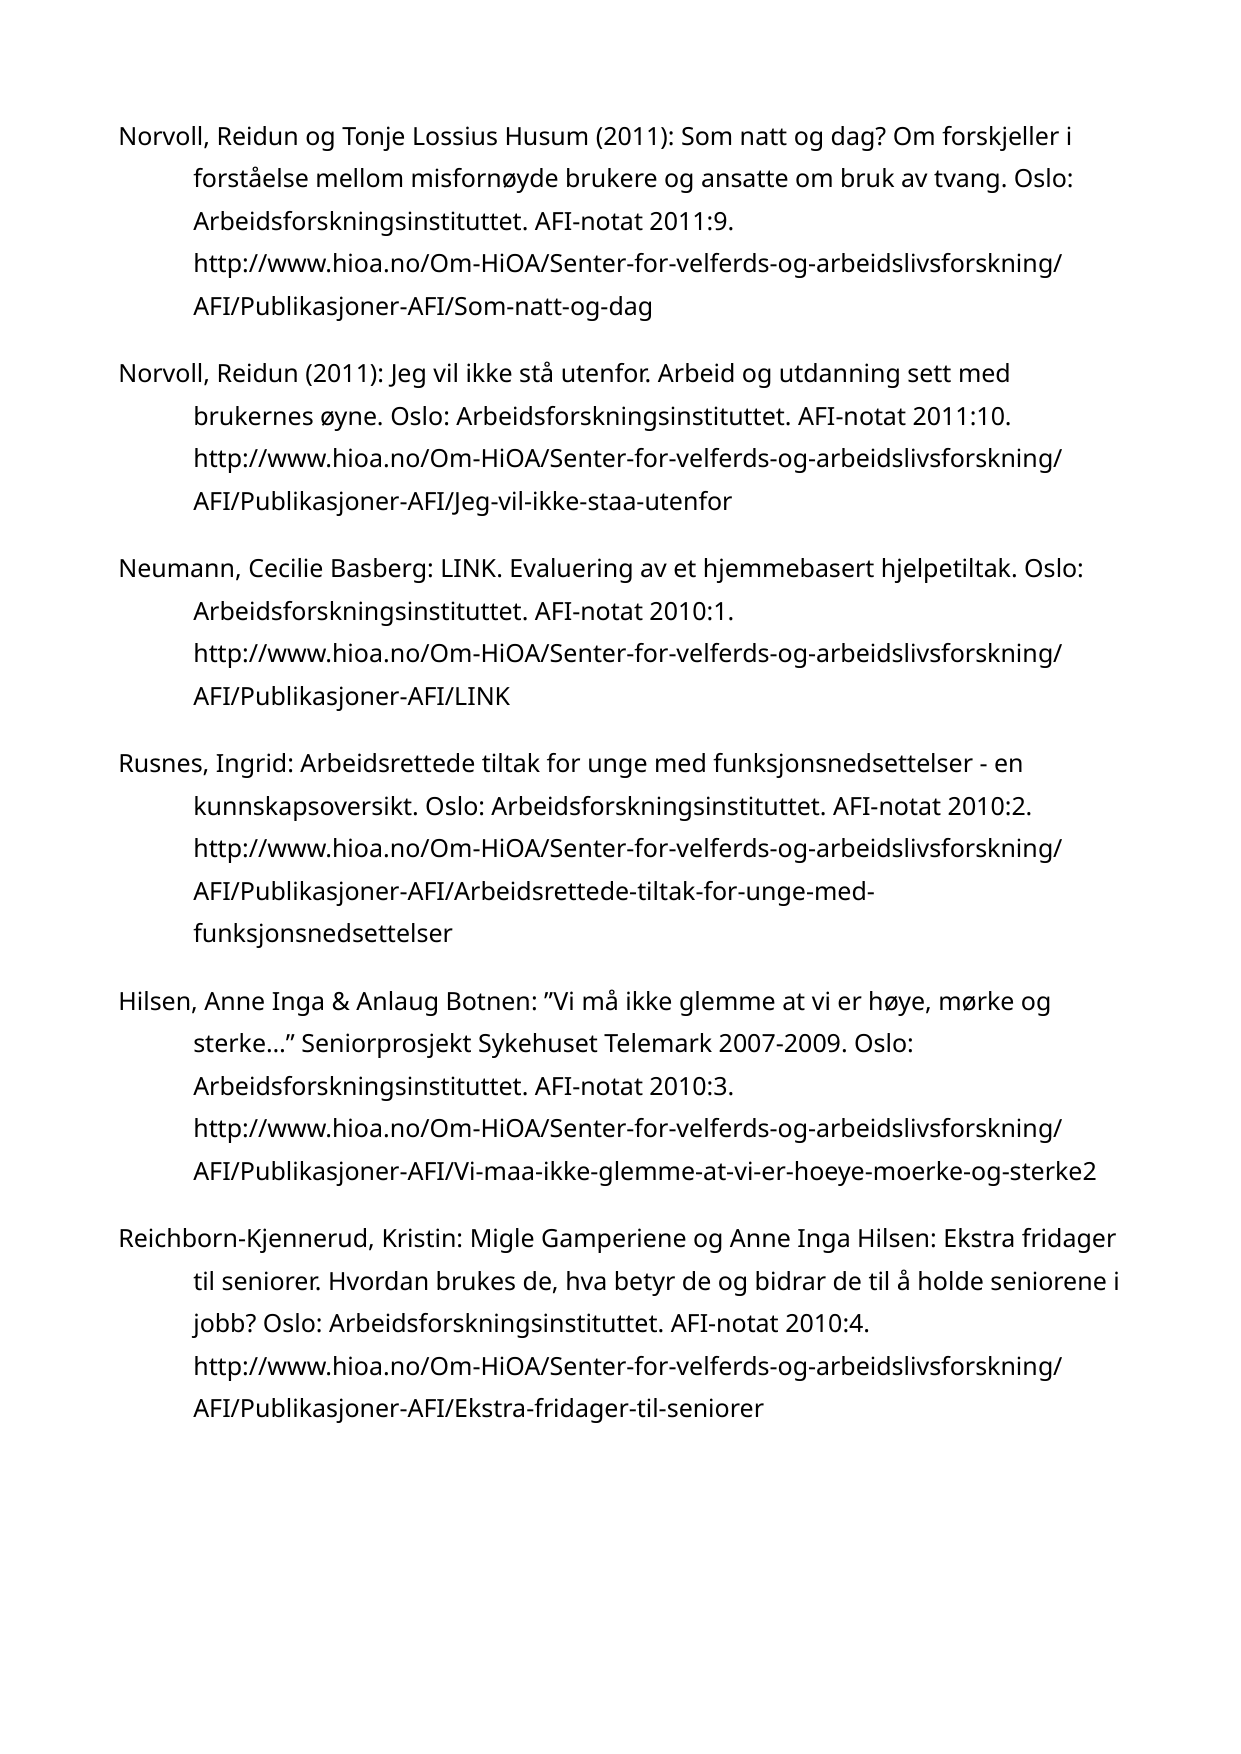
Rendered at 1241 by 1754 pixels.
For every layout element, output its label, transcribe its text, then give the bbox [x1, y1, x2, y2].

list Rusnes, Ingrid: Arbeidsrettede tiltak for unge med funksjonsnedsettelser - en kunnskapsoversikt. Oslo: Arbeidsforskningsinstituttet. AFI-notat 2010:2. http://www.hioa.no/Om-HiOA/Senter-for-velferds-og-arbeidslivsforskning/AFI/Publikasjoner-AFI/Arbeidsrettede-tiltak-for-unge-med-funksjonsnedsettelser [118, 746, 1122, 950]
list Norvoll, Reidun (2011): Jeg vil ikke stå utenfor. Arbeid og utdanning sett med brukernes øyne. Oslo: Arbeidsforskningsinstituttet. AFI-notat 2011:10. http://www.hioa.no/Om-HiOA/Senter-for-velferds-og-arbeidslivsforskning/AFI/Publikasjoner-AFI/Jeg-vil-ikke-staa-utenfor [118, 356, 1122, 517]
list Reichborn-Kjennerud, Kristin: Migle Gamperiene og Anne Inga Hilsen: Ekstra fridager til seniorer. Hvordan brukes de, hva betyr de og bidrar de til å holde seniorene i jobb? Oslo: Arbeidsforskningsinstituttet. AFI-notat 2010:4. http://www.hioa.no/Om-HiOA/Senter-for-velferds-og-arbeidslivsforskning/AFI/Publikasjoner-AFI/Ekstra-fridager-til-seniorer [118, 1221, 1122, 1425]
list Norvoll, Reidun og Tonje Lossius Husum (2011): Som natt og dag? Om forskjeller i forståelse mellom misfornøyde brukere og ansatte om bruk av tvang. Oslo: Arbeidsforskningsinstituttet. AFI-notat 2011:9. http://www.hioa.no/Om-HiOA/Senter-for-velferds-og-arbeidslivsforskning/AFI/Publikasjoner-AFI/Som-natt-og-dag [118, 118, 1122, 322]
list Hilsen, Anne Inga & Anlaug Botnen: ”Vi må ikke glemme at vi er høye, mørke og sterke…” Seniorprosjekt Sykehuset Telemark 2007-2009. Oslo: Arbeidsforskningsinstituttet. AFI-notat 2010:3. http://www.hioa.no/Om-HiOA/Senter-for-velferds-og-arbeidslivsforskning/AFI/Publikasjoner-AFI/Vi-maa-ikke-glemme-at-vi-er-hoeye-moerke-og-sterke2 [118, 983, 1122, 1187]
list Neumann, Cecilie Basberg: LINK. Evaluering av et hjemmebasert hjelpetiltak. Oslo: Arbeidsforskningsinstituttet. AFI-notat 2010:1. http://www.hioa.no/Om-HiOA/Senter-for-velferds-og-arbeidslivsforskning/AFI/Publikasjoner-AFI/LINK [118, 551, 1122, 712]
